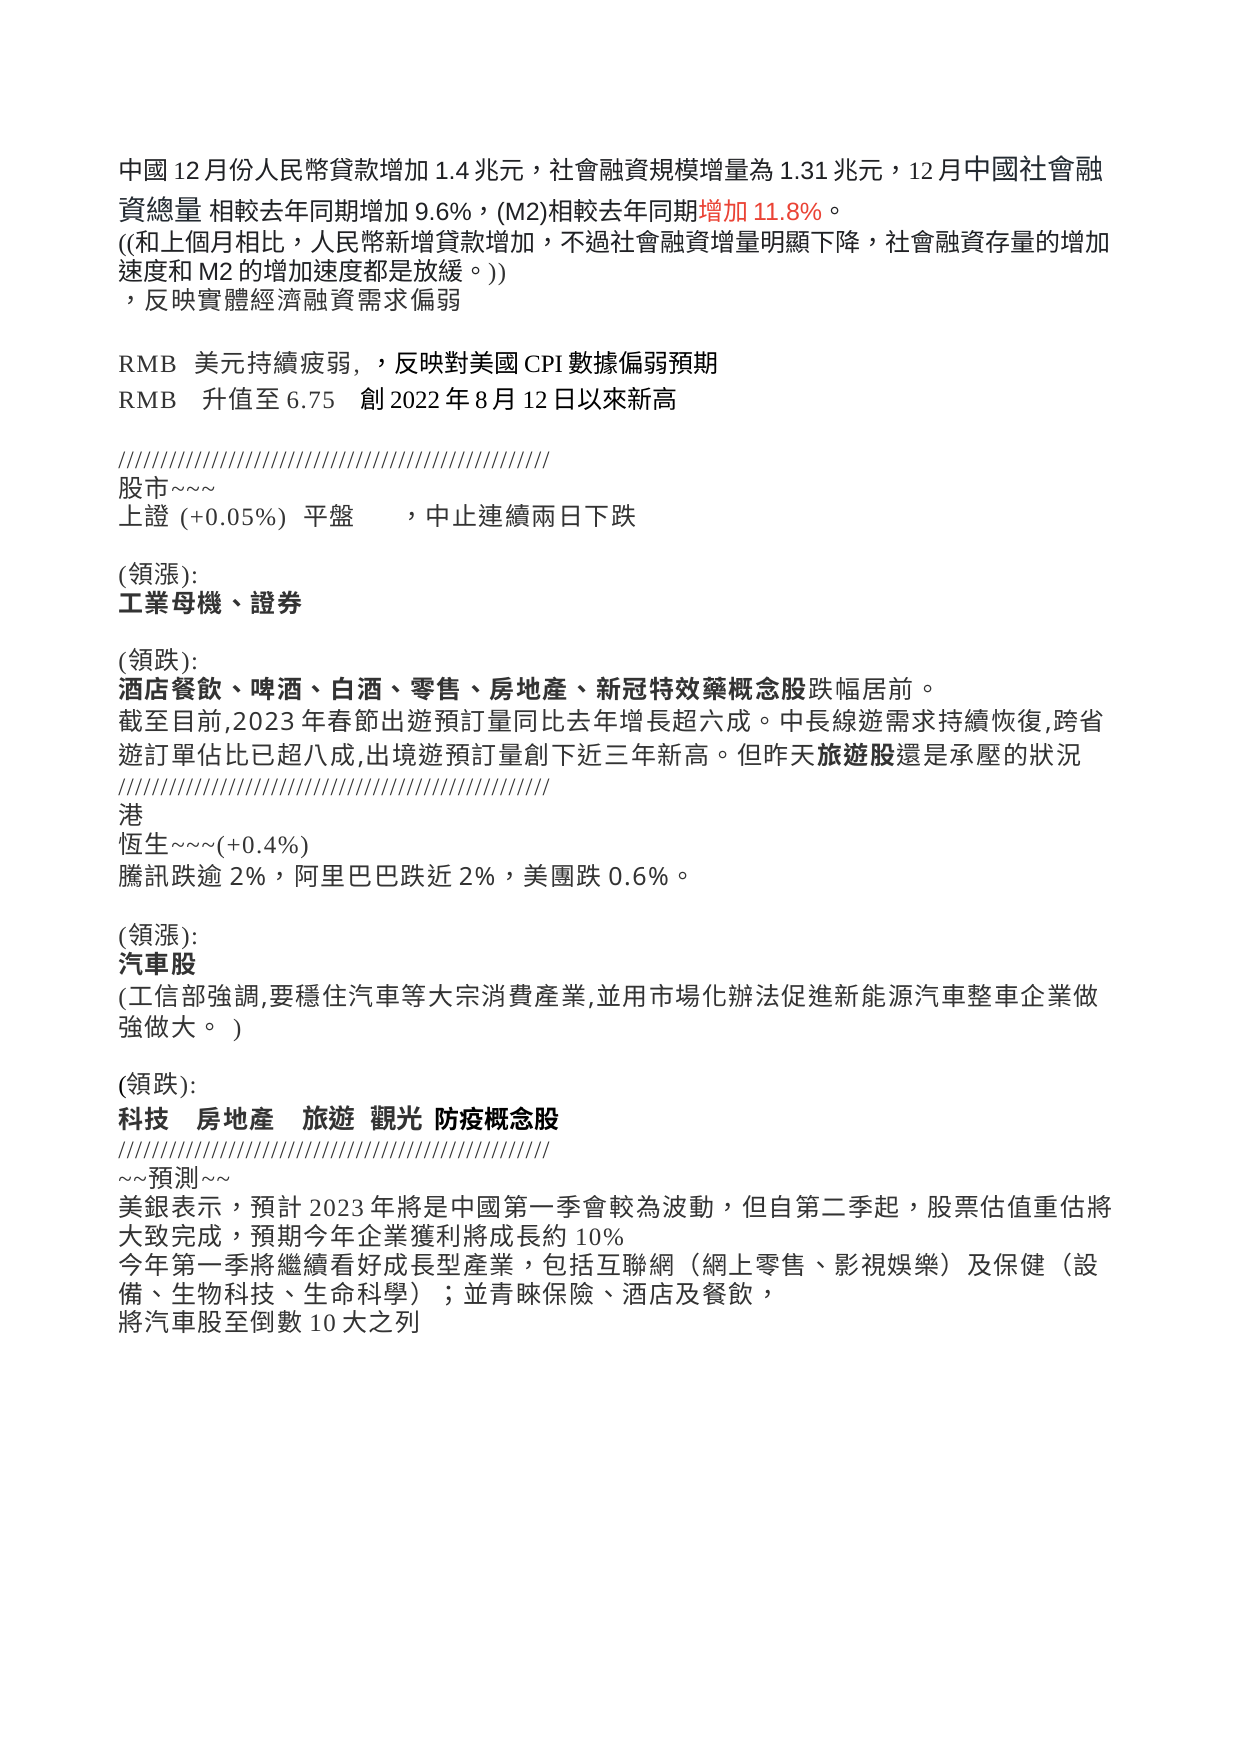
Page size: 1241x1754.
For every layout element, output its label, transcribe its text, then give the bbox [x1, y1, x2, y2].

text (領跌): [118, 1071, 1122, 1099]
text 酒店餐飲、啤酒、白酒、零售、房地產、新冠特效藥概念股跌幅居前。 [118, 675, 1122, 704]
text ，反映實體經濟融資需求偏弱 [118, 286, 1122, 315]
text 將汽車股至倒數10大之列 [118, 1308, 1122, 1337]
text ((和上個月相比，人民幣新增貸款增加，不過社會融資增量明顯下降，社會融資存量的增加速度和M2的增加速度都是放緩。)) [118, 228, 1122, 286]
text (工信部強調,要穩住汽車等大宗消費產業,並用市場化辦法促進新能源汽車整車企業做強做大。 ) [118, 979, 1122, 1042]
text ~~預測~~ [118, 1164, 1122, 1193]
text RMB 美元持續疲弱, ，反映對美國CPI數據偏弱預期 [118, 343, 1122, 380]
text /////////////////////////////////////////////////// [118, 1136, 1122, 1164]
text 騰訊跌逾2%，阿里巴巴跌近2%，美團跌0.6%。 [118, 858, 1122, 892]
text 港 [118, 801, 1122, 829]
text 科技 房地產 旅遊 觀光 防疫概念股 [118, 1099, 1122, 1136]
text 工業母機、證券 [118, 589, 1122, 618]
text (領漲): [118, 921, 1122, 950]
text RMB 升值至6.75 創2022年8月12日以來新高 [118, 380, 1122, 416]
text (領漲): [118, 560, 1122, 589]
text /////////////////////////////////////////////////// [118, 445, 1122, 473]
text /////////////////////////////////////////////////// [118, 772, 1122, 801]
text 美銀表示，預計2023年將是中國第一季會較為波動，但自第二季起，股票估值重估將大致完成，預期今年企業獲利將成長約10% [118, 1193, 1122, 1251]
text (領跌): [118, 646, 1122, 675]
text 汽車股 [118, 950, 1122, 979]
text 截至目前,2023年春節出遊預訂量同比去年增長超六成。中長線遊需求持續恢復,跨省遊訂單佔比已超八成,出境遊預訂量創下近三年新高。但昨天旅遊股還是承壓的狀況 [118, 704, 1122, 772]
text 中國12月份人民幣貸款增加1.4兆元，社會融資規模增量為1.31兆元，12月中國社會融資總量 相較去年同期增加9.6%，(M2)相較去年同期增加11.8%。 [118, 147, 1122, 228]
text 恆生~~~(+0.4%) [118, 829, 1122, 858]
text 股市~~~ [118, 473, 1122, 502]
text 今年第一季將繼續看好成長型產業，包括互聯網（網上零售、影視娛樂）及保健（設備、生物科技、生命科學）；並青睞保險、酒店及餐飲， [118, 1251, 1122, 1308]
text 上證 (+0.05%) 平盤 ，中止連續兩日下跌 [118, 502, 1122, 531]
